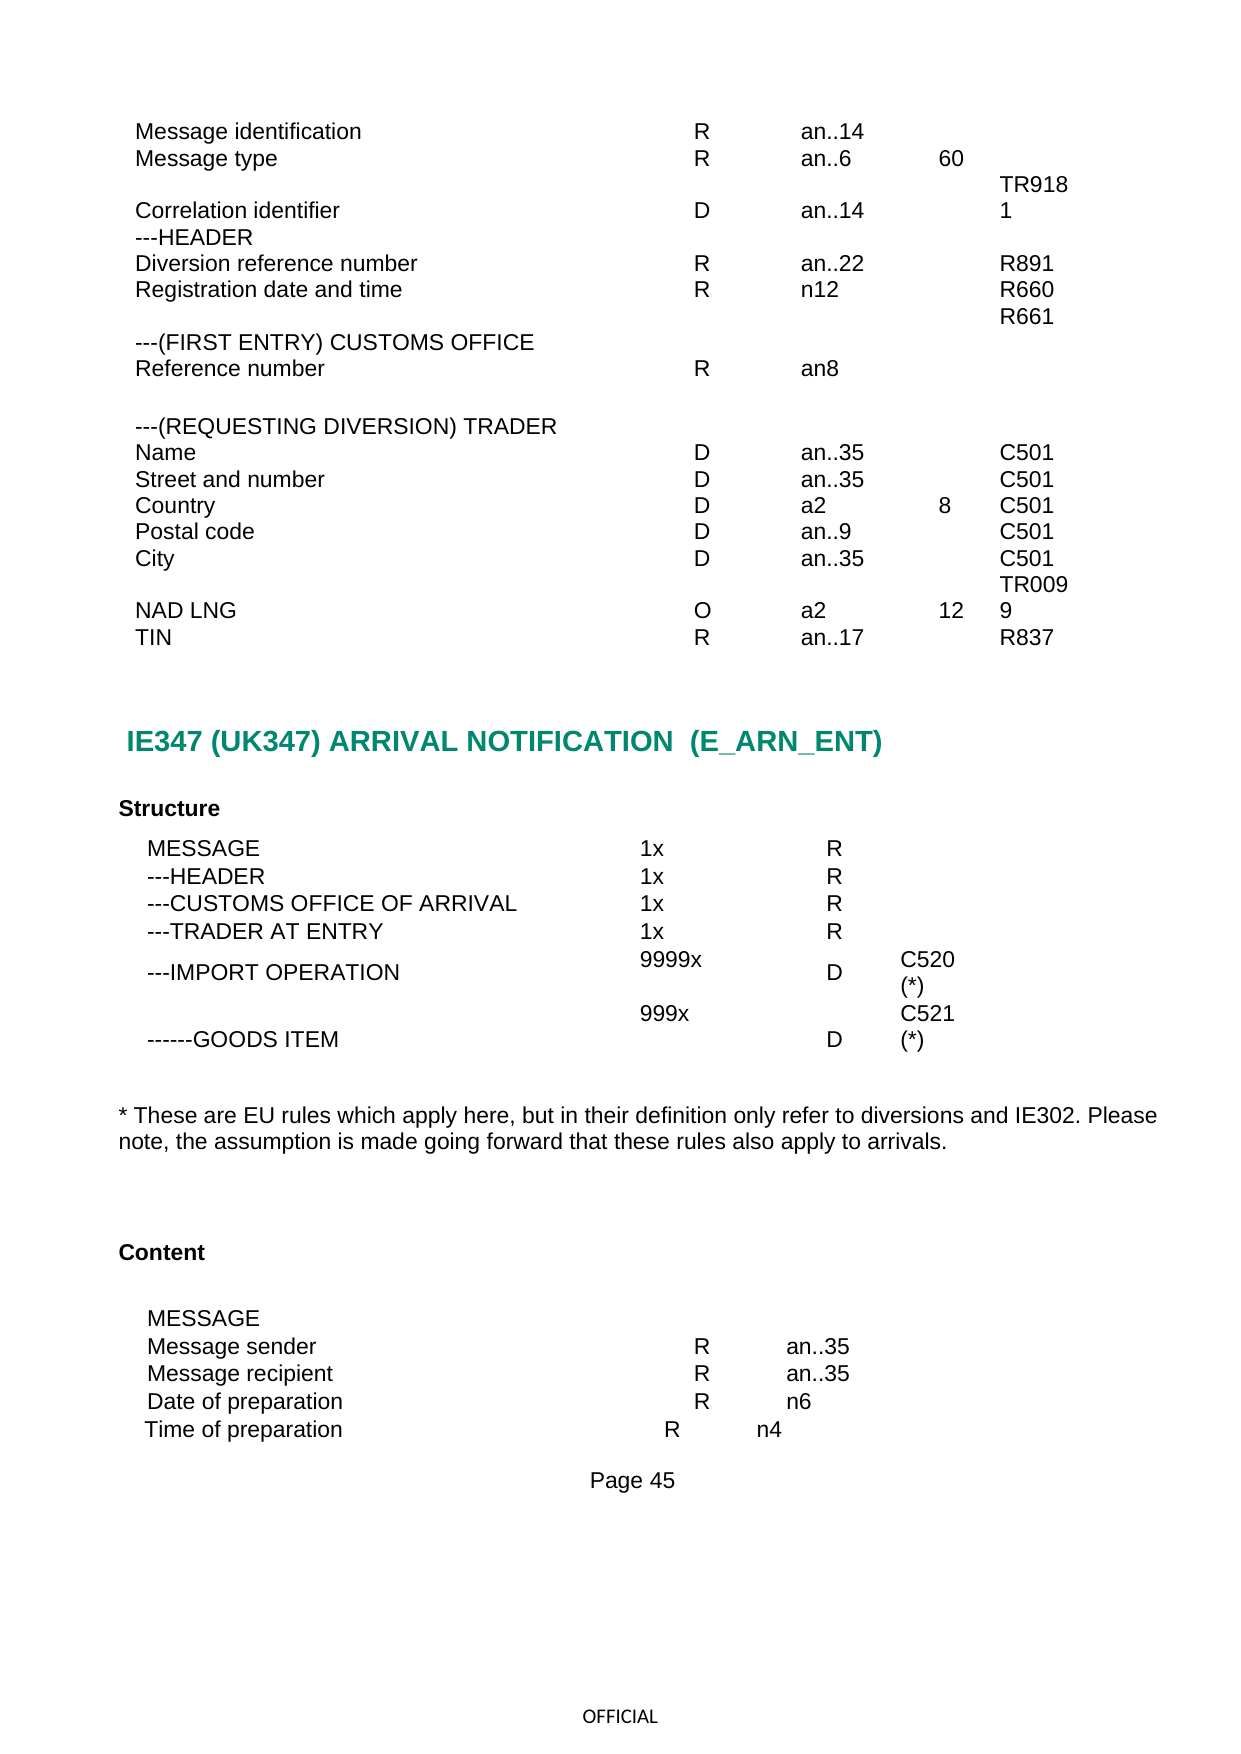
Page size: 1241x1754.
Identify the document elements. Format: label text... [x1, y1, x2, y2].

table_cell [909, 118, 970, 144]
table_cell [859, 917, 975, 945]
table_cell [771, 329, 909, 355]
table_cell [713, 945, 785, 998]
table_cell City [105, 545, 664, 571]
table_cell Reference number [105, 355, 664, 382]
table_cell R [785, 917, 859, 945]
table_cell an..14 [771, 118, 909, 144]
table_cell 1x [599, 917, 713, 945]
table_cell R [664, 355, 771, 382]
table_cell ---IMPORT OPERATION [106, 945, 599, 998]
table_cell Message type [105, 145, 664, 171]
table_cell Message sender [106, 1332, 653, 1359]
table_cell R [653, 1359, 745, 1387]
table_cell C501 [970, 518, 1069, 545]
table_cell C520 (*) [859, 945, 975, 998]
table_cell an..17 [771, 624, 909, 650]
table_cell D [664, 545, 771, 571]
text * These are EU rules which apply here, but in their definition only refer to diversions and IE302. Please note, the assumption is made going forward that these rules also apply to arrivals. [118, 1102, 1176, 1154]
table_cell [861, 1414, 949, 1442]
table_cell Street and number [105, 466, 664, 492]
table_cell a2 [771, 492, 909, 518]
table_cell R661 [970, 303, 1069, 329]
table_cell Registration date and time [105, 276, 664, 303]
table_header MESSAGE [106, 834, 599, 862]
table_cell TR0099 [970, 571, 1069, 624]
table_cell [909, 224, 970, 250]
table_cell R [653, 1414, 745, 1442]
table_cell [664, 382, 771, 439]
table_cell [909, 382, 970, 439]
table_cell D [785, 945, 859, 998]
table_cell [713, 889, 785, 917]
table_cell D [664, 466, 771, 492]
table_cell an8 [771, 355, 909, 382]
table_cell R [785, 862, 859, 889]
table_cell Correlation identifier [105, 171, 664, 223]
table_cell Country [105, 492, 664, 518]
table_cell R [664, 250, 771, 276]
table_cell [713, 917, 785, 945]
table_cell an..35 [771, 466, 909, 492]
table_cell [909, 303, 970, 329]
table_cell [949, 1414, 1080, 1442]
table_cell [970, 224, 1069, 250]
table_cell an..9 [771, 518, 909, 545]
table_cell C501 [970, 466, 1069, 492]
table_cell [949, 1359, 1080, 1387]
table_cell D [664, 439, 771, 466]
subtitle Content [118, 1239, 1176, 1265]
table_cell [909, 171, 970, 223]
table_cell [949, 1332, 1080, 1359]
table_cell [949, 1387, 1080, 1414]
table_cell Message identification [105, 118, 664, 144]
table_cell D [785, 999, 859, 1052]
table_cell [861, 1359, 949, 1387]
table_cell NAD LNG [105, 571, 664, 624]
table_cell [909, 518, 970, 545]
table_cell [970, 145, 1069, 171]
table_header [861, 1304, 949, 1332]
table_cell ---TRADER AT ENTRY [106, 917, 599, 945]
table_cell TR9181 [970, 171, 1069, 223]
table_cell 999x [599, 999, 713, 1052]
table_cell ------GOODS ITEM [106, 999, 599, 1052]
table_cell [664, 303, 771, 329]
table_cell n6 [745, 1387, 861, 1414]
table_cell [909, 466, 970, 492]
table_cell [970, 118, 1069, 144]
table_cell R [664, 276, 771, 303]
table_cell [664, 329, 771, 355]
table_cell D [664, 171, 771, 223]
table_header 1x [599, 834, 713, 862]
table_cell C501 [970, 439, 1069, 466]
table_cell R [653, 1332, 745, 1359]
table_cell 9999x [599, 945, 713, 998]
table_cell R [785, 889, 859, 917]
table_cell [859, 862, 975, 889]
table_cell 60 [909, 145, 970, 171]
table_cell [909, 329, 970, 355]
table_cell ---CUSTOMS OFFICE OF ARRIVAL [106, 889, 599, 917]
table_cell Message recipient [106, 1359, 653, 1387]
table_cell an..35 [771, 439, 909, 466]
table_cell Postal code [105, 518, 664, 545]
table_cell 8 [909, 492, 970, 518]
table_cell [909, 250, 970, 276]
table_cell [909, 545, 970, 571]
table_cell [909, 624, 970, 650]
table_cell a2 [771, 571, 909, 624]
table_cell [970, 355, 1069, 382]
table_header [949, 1304, 1080, 1332]
table_cell 1x [599, 862, 713, 889]
table_cell [861, 1332, 949, 1359]
table_cell Diversion reference number [105, 250, 664, 276]
table_cell [771, 224, 909, 250]
table_cell an..35 [745, 1332, 861, 1359]
table_cell [909, 439, 970, 466]
table_cell [861, 1387, 949, 1414]
table_cell 1x [599, 889, 713, 917]
table_cell [970, 329, 1069, 355]
table_cell D [664, 492, 771, 518]
table_cell R891 [970, 250, 1069, 276]
table_cell ---(REQUESTING DIVERSION) TRADER [105, 382, 664, 439]
table_cell [909, 276, 970, 303]
table_cell [713, 862, 785, 889]
table_cell C521 (*) [859, 999, 975, 1052]
table_cell R837 [970, 624, 1069, 650]
table_cell [664, 224, 771, 250]
table_cell [909, 355, 970, 382]
subtitle Structure [118, 795, 1176, 822]
table_cell an..14 [771, 171, 909, 223]
table_cell an..6 [771, 145, 909, 171]
subtitle IE347 (UK347) ARRIVAL NOTIFICATION (E_ARN_ENT) [118, 724, 1176, 758]
table_cell ---HEADER [106, 862, 599, 889]
table_cell [771, 382, 909, 439]
table_cell R660 [970, 276, 1069, 303]
table_cell [970, 382, 1069, 439]
table_cell an..35 [745, 1359, 861, 1387]
table_header [713, 834, 785, 862]
table_cell C501 [970, 492, 1069, 518]
table_cell [713, 999, 785, 1052]
table_header MESSAGE [106, 1304, 653, 1332]
table_cell [105, 303, 664, 329]
table_header [745, 1304, 861, 1332]
table_header [859, 834, 975, 862]
table_cell [771, 303, 909, 329]
table_cell ---(FIRST ENTRY) CUSTOMS OFFICE [105, 329, 664, 355]
table_cell n12 [771, 276, 909, 303]
table_cell R [653, 1387, 745, 1414]
table_cell Time of preparation [106, 1414, 653, 1442]
table_cell 12 [909, 571, 970, 624]
table_cell R [664, 145, 771, 171]
table_cell Date of preparation [106, 1387, 653, 1414]
table_cell Name [105, 439, 664, 466]
table_cell n4 [745, 1414, 861, 1442]
table_cell R [664, 624, 771, 650]
table_cell [859, 889, 975, 917]
table_cell O [664, 571, 771, 624]
table_header R [785, 834, 859, 862]
table_cell R [664, 118, 771, 144]
table_cell an..22 [771, 250, 909, 276]
table_cell C501 [970, 545, 1069, 571]
table_cell TIN [105, 624, 664, 650]
table_header [653, 1304, 745, 1332]
table_cell ---HEADER [105, 224, 664, 250]
table_cell an..35 [771, 545, 909, 571]
table_cell D [664, 518, 771, 545]
